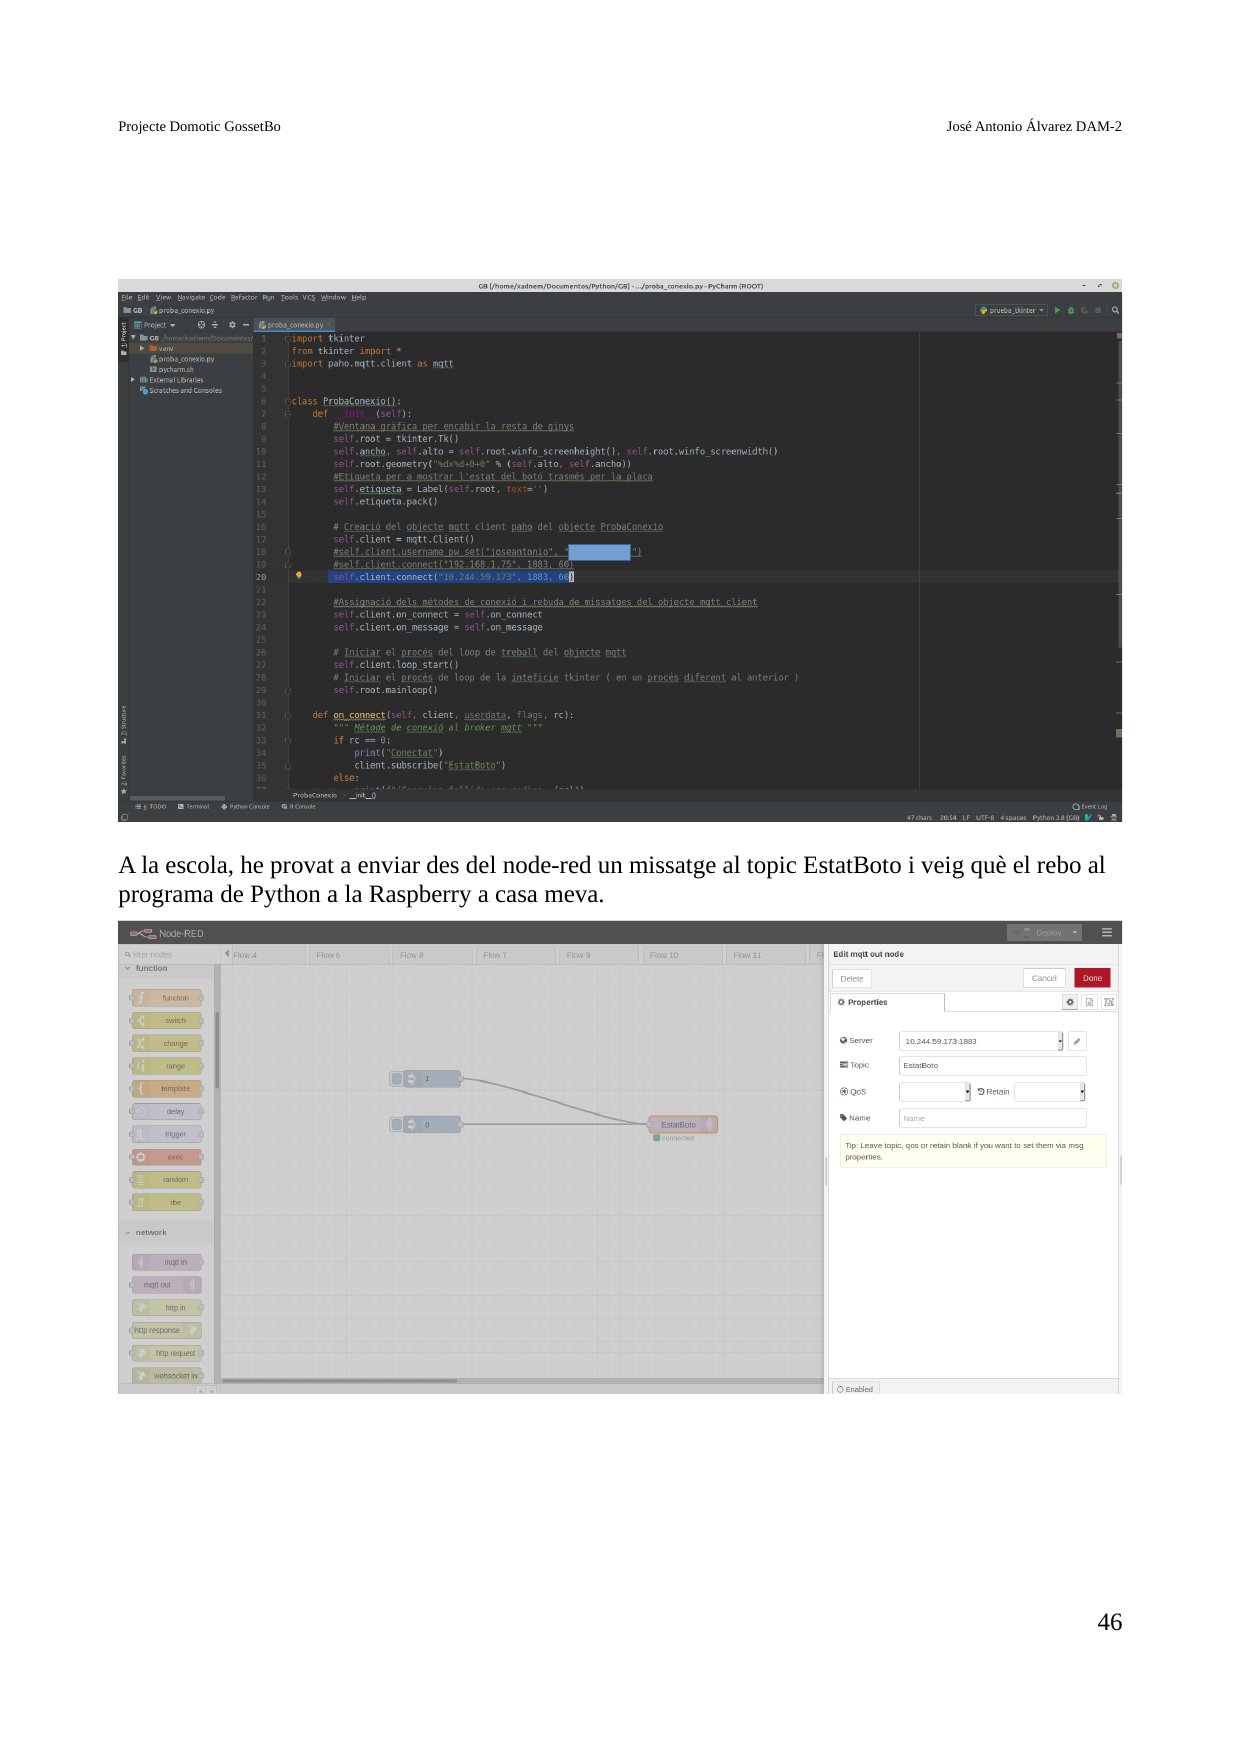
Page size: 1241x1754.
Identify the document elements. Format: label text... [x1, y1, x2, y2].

picture [118, 920, 1123, 1394]
picture [118, 279, 1123, 822]
text A la escola, he provat a enviar des del node-red un missatge al topic EstatBoto i veig què el rebo al programa de Python a la Raspberry a casa meva. [118, 851, 1122, 908]
